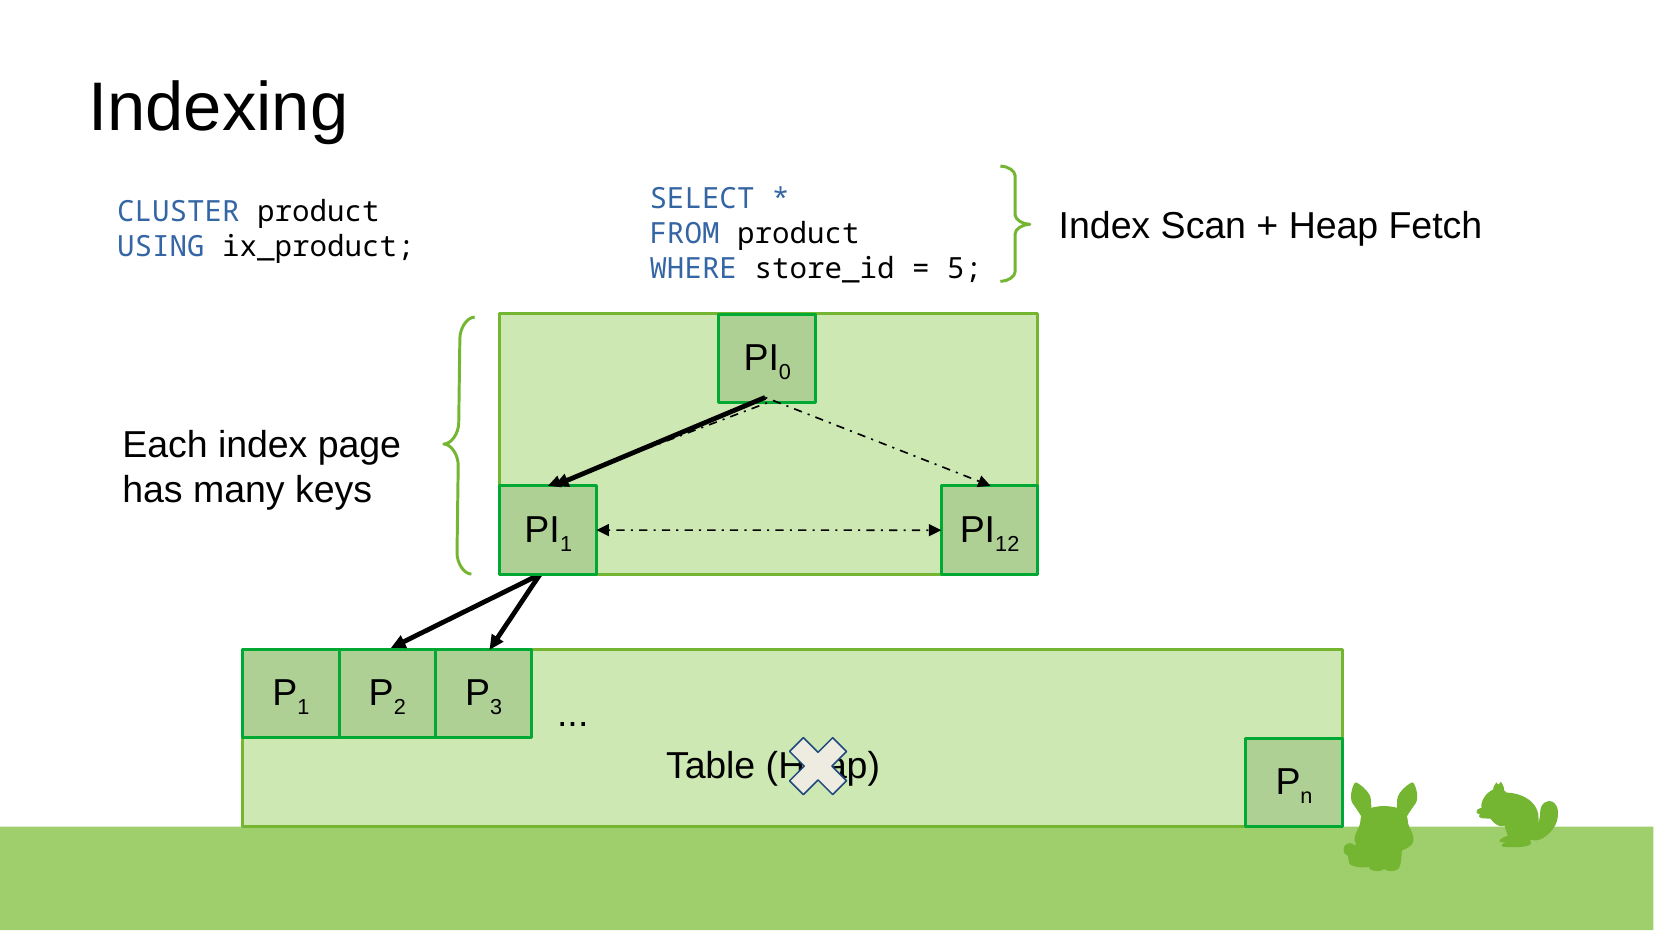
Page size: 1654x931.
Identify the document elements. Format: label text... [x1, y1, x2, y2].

text_box Pn [1245, 738, 1343, 827]
text_box SELECT * FROM product WHERE store_id = 5; [634, 171, 1051, 288]
text_box [242, 649, 1343, 827]
text_box P1 [242, 649, 339, 738]
text_box [499, 313, 1038, 575]
text_box Indexing [88, 29, 1565, 178]
text_box P3 [436, 649, 532, 738]
text_box PI12 [941, 485, 1038, 575]
text_box P2 [339, 649, 436, 738]
text_box Index Scan + Heap Fetch [1043, 193, 1540, 251]
text_box PI0 [718, 314, 816, 403]
text_box Table (Heap) [651, 733, 962, 791]
text_box CLUSTER product USING ix_product; [102, 184, 519, 267]
text_box PI1 [499, 485, 597, 575]
text_box Each index page has many keys [107, 412, 440, 470]
text_box ... [542, 681, 631, 741]
